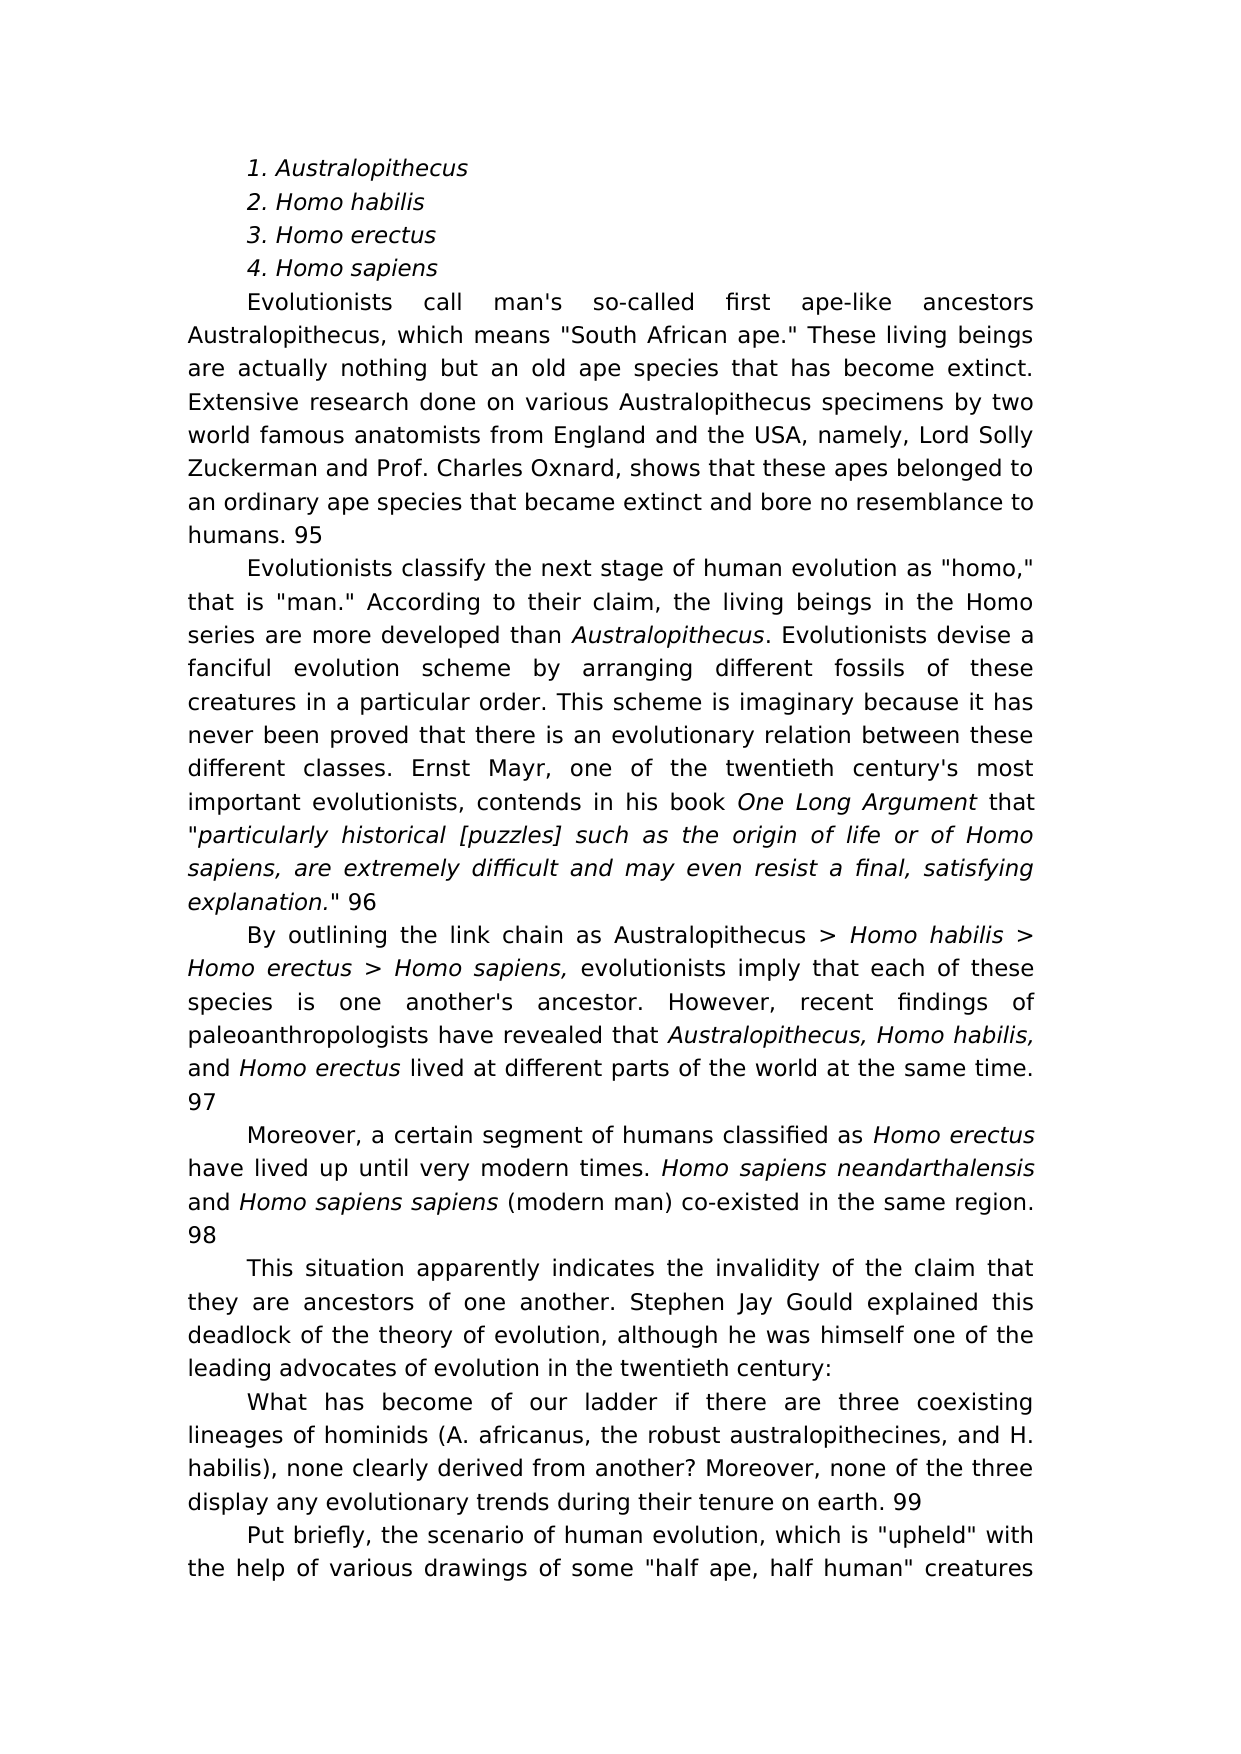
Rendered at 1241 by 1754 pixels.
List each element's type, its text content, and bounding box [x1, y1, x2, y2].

text 4. Homo sapiens [187, 250, 1035, 283]
text This situation apparently indicates the invalidity of the claim that they are ancestors of one another. Stephen Jay Gould explained this deadlock of the theory of evolution, although he was himself one of the leading advocates of evolution in the twentieth century: [187, 1250, 1035, 1383]
text Evolutionists call man's so-called first ape-like ancestors Australopithecus, which means "South African ape." These living beings are actually nothing but an old ape species that has become extinct. Extensive research done on various Australopithecus specimens by two world famous anatomists from England and the USA, namely, Lord Solly Zuckerman and Prof. Charles Oxnard, shows that these apes belonged to an ordinary ape species that became extinct and bore no resemblance to humans. 95 [187, 283, 1035, 550]
text Moreover, a certain segment of humans classified as Homo erectus have lived up until very modern times. Homo sapiens neandarthalensis and Homo sapiens sapiens (modern man) co-existed in the same region. 98 [187, 1117, 1035, 1250]
text Put briefly, the scenario of human evolution, which is "upheld" with the help of various drawings of some "half ape, half human" creatures [187, 1517, 1035, 1583]
text 3. Homo erectus [187, 217, 1035, 250]
text Evolutionists classify the next stage of human evolution as "homo," that is "man." According to their claim, the living beings in the Homo series are more developed than Australopithecus. Evolutionists devise a fanciful evolution scheme by arranging different fossils of these creatures in a particular order. This scheme is imaginary because it has never been proved that there is an evolutionary relation between these different classes. Ernst Mayr, one of the twentieth century's most important evolutionists, contends in his book One Long Argument that "particularly historical [puzzles] such as the origin of life or of Homo sapiens, are extremely difficult and may even resist a final, satisfying explanation." 96 [187, 550, 1035, 917]
text 1. Australopithecus [187, 150, 1035, 183]
text 2. Homo habilis [187, 183, 1035, 217]
text By outlining the link chain as Australopithecus > Homo habilis > Homo erectus > Homo sapiens, evolutionists imply that each of these species is one another's ancestor. However, recent findings of paleoanthropologists have revealed that Australopithecus, Homo habilis, and Homo erectus lived at different parts of the world at the same time. 97 [187, 917, 1035, 1117]
text What has become of our ladder if there are three coexisting lineages of hominids (A. africanus, the robust australopithecines, and H. habilis), none clearly derived from another? Moreover, none of the three display any evolutionary trends during their tenure on earth. 99 [187, 1383, 1035, 1517]
